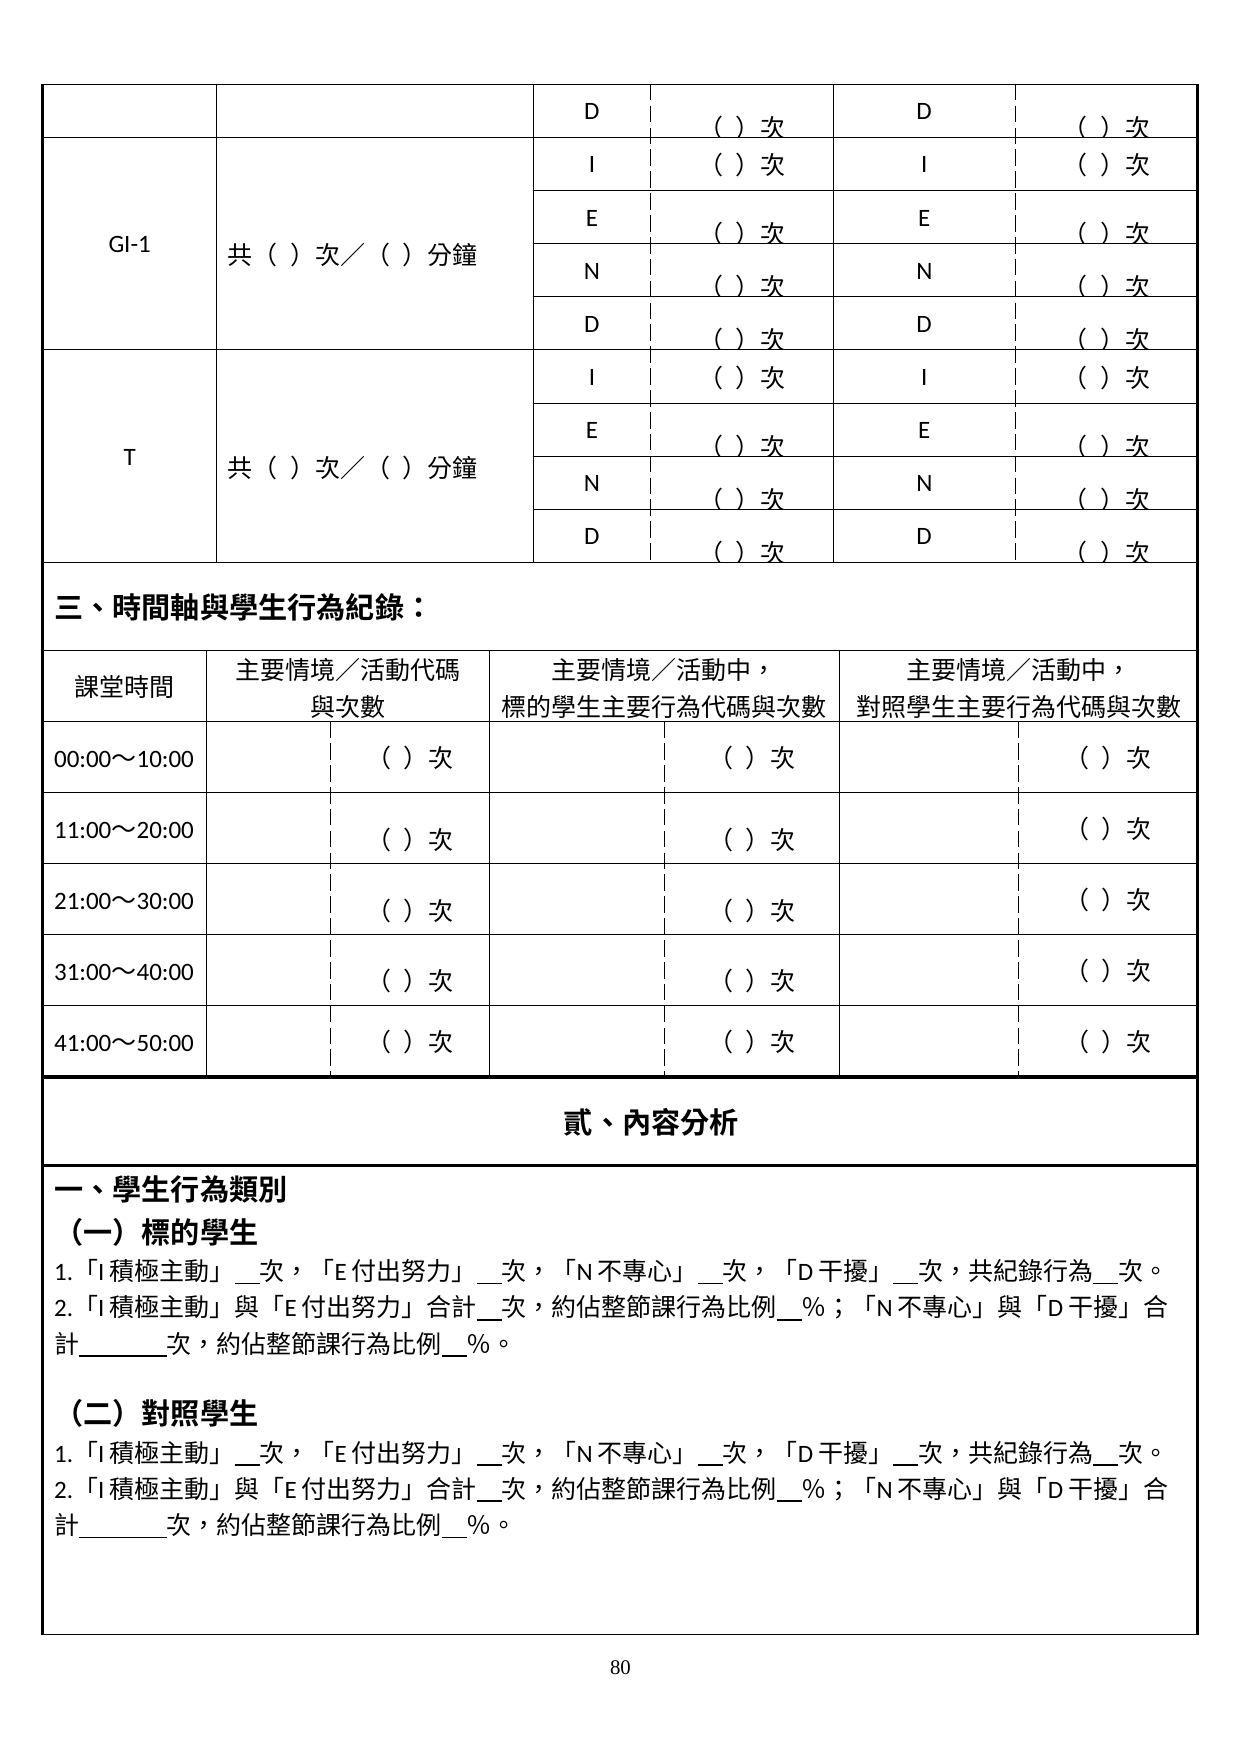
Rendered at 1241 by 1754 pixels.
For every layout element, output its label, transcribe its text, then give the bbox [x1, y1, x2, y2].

table_cell I [834, 350, 1015, 402]
table_cell （ ）次 [650, 191, 833, 243]
table_cell （ ）次 [331, 1006, 489, 1075]
table_cell D [834, 510, 1015, 562]
table_cell E [834, 191, 1015, 243]
table_cell 31:00～40:00 [44, 935, 206, 1004]
table_cell （ ）次 [1015, 191, 1196, 243]
table_cell [490, 722, 664, 792]
table_cell [490, 1006, 664, 1075]
table_cell （ ）次 [1015, 457, 1196, 509]
table_cell 貳、內容分析 [44, 1079, 1196, 1164]
table_cell [207, 1006, 331, 1075]
table_cell （ ）次 [650, 297, 833, 349]
table_cell [840, 793, 1018, 863]
table_cell [217, 85, 533, 137]
table_cell [490, 864, 664, 934]
table_cell N [534, 457, 650, 509]
table_cell [840, 935, 1018, 1004]
table_cell （ ）次 [331, 864, 489, 934]
table_cell （ ）次 [650, 138, 833, 190]
table_cell D [534, 510, 650, 562]
table_cell [840, 1006, 1018, 1075]
table_cell （ ）次 [331, 722, 489, 792]
table_cell N [834, 457, 1015, 509]
table_cell [490, 935, 664, 1004]
table_cell 主要情境∕活動代碼 與次數 [207, 651, 489, 721]
table_cell （ ）次 [1015, 404, 1196, 456]
table_cell （ ）次 [1015, 510, 1196, 562]
table_cell [207, 722, 331, 792]
table_cell E [834, 404, 1015, 456]
table_cell 21:00～30:00 [44, 864, 206, 934]
table_cell （ ）次 [650, 244, 833, 296]
table_cell D [834, 85, 1015, 137]
table_cell 一、學生行為類別 （一）標的學生 1.「I積極主動」 次，「E付出努力」 次，「N不專心」 次，「D干擾」 次，共紀錄行為 次。 2.「I積極主動」與「E付出努力」合計 次，約佔整節課行為比例 ％；「N不專心」與「D干擾」合計 次，約佔整節課行為比例 ％。 （二）對照學生 1.「I積極主動」 次，「E付出努力」 次，「N不專心」 次，「D干擾」 次，共紀錄行為 次。 2.「I積極主動」與「E付出努力」合計 次，約佔整節課行為比例 ％；「N不專心」與「D干擾」合計 次，約佔整節課行為比例 ％。 [44, 1167, 1196, 1633]
table_cell （ ）次 [664, 722, 839, 792]
table_cell GI-1 [44, 138, 216, 349]
table_cell 主要情境∕活動中， 對照學生主要行為代碼與次數 [840, 651, 1196, 721]
table_cell [490, 793, 664, 863]
table_cell 課堂時間 [44, 651, 206, 721]
table_cell 共（ ）次∕（ ）分鐘 [217, 350, 533, 562]
table_cell [207, 793, 331, 863]
table_cell （ ）次 [1018, 935, 1196, 1004]
table_cell （ ）次 [650, 510, 833, 562]
table_cell （ ）次 [650, 350, 833, 402]
table_cell 三、時間軸與學生行為紀錄： [44, 563, 1196, 650]
table_cell （ ）次 [1015, 350, 1196, 402]
table_cell （ ）次 [331, 935, 489, 1004]
table_cell [207, 935, 331, 1004]
table_cell [840, 864, 1018, 934]
table_cell N [834, 244, 1015, 296]
table_cell （ ）次 [664, 864, 839, 934]
table_cell [44, 85, 216, 137]
table_cell 41:00～50:00 [44, 1006, 206, 1075]
table_cell （ ）次 [664, 1006, 839, 1075]
table_cell D [534, 85, 650, 137]
table_cell （ ）次 [1018, 864, 1196, 934]
table_cell （ ）次 [650, 457, 833, 509]
table_cell （ ）次 [664, 793, 839, 863]
table_cell （ ）次 [664, 935, 839, 1004]
table_cell D [834, 297, 1015, 349]
table_cell [840, 722, 1018, 792]
table_cell （ ）次 [650, 85, 833, 137]
table_cell （ ）次 [1015, 85, 1196, 137]
table_cell （ ）次 [1015, 138, 1196, 190]
table_cell I [534, 350, 650, 402]
table_cell I [534, 138, 650, 190]
table_cell （ ）次 [650, 404, 833, 456]
table_cell （ ）次 [1018, 793, 1196, 863]
table_cell （ ）次 [331, 793, 489, 863]
table_cell 共（ ）次∕（ ）分鐘 [217, 138, 533, 349]
table_cell N [534, 244, 650, 296]
table_cell E [534, 404, 650, 456]
table_cell （ ）次 [1018, 1006, 1196, 1075]
table_cell （ ）次 [1018, 722, 1196, 792]
table_cell 主要情境∕活動中， 標的學生主要行為代碼與次數 [490, 651, 839, 721]
table_cell [207, 864, 331, 934]
table_cell 00:00～10:00 [44, 722, 206, 792]
table_cell 11:00～20:00 [44, 793, 206, 863]
table_cell D [534, 297, 650, 349]
table_cell T [44, 350, 216, 562]
table_cell I [834, 138, 1015, 190]
table_cell E [534, 191, 650, 243]
table_cell （ ）次 [1015, 297, 1196, 349]
table_cell （ ）次 [1015, 244, 1196, 296]
